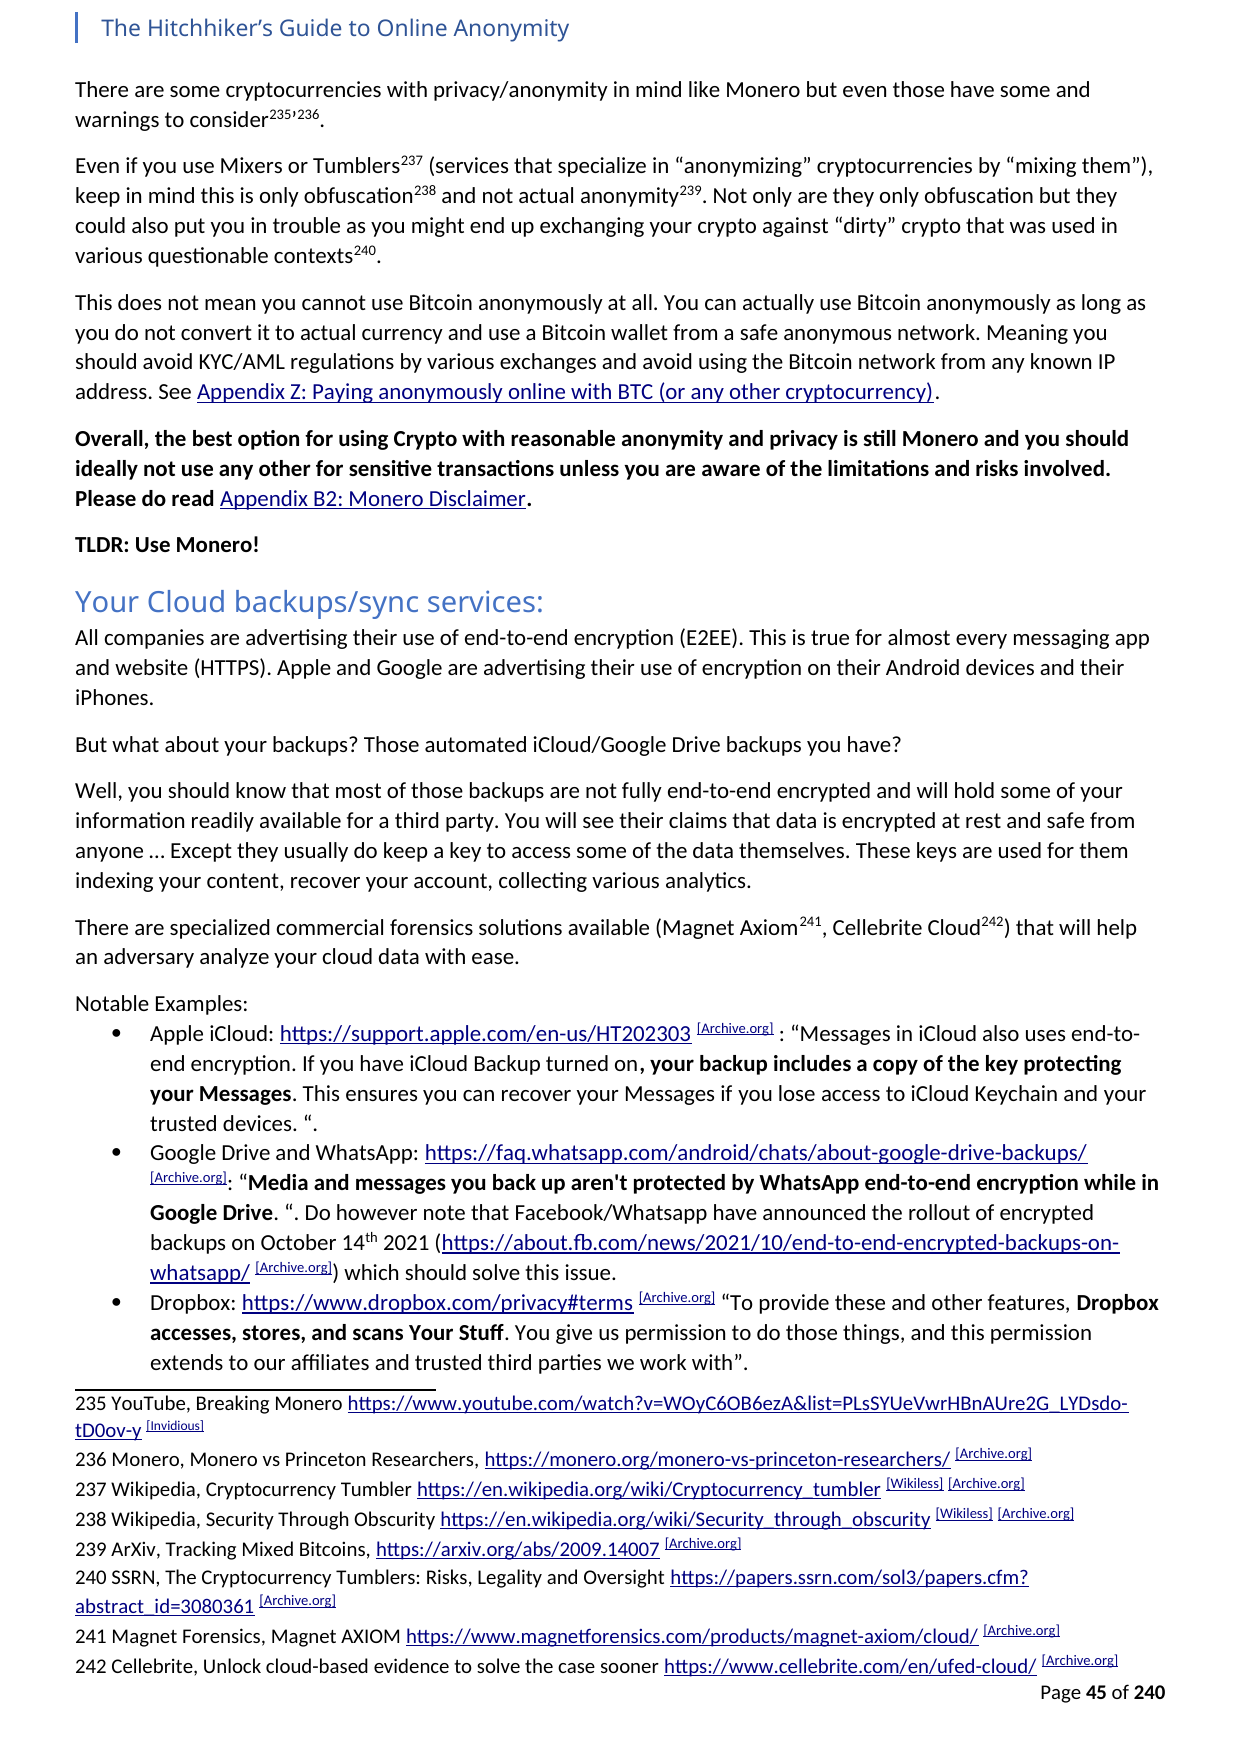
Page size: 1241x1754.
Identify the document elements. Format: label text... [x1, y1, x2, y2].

list Google Drive and WhatsApp: https://faq.whatsapp.com/android/chats/about-google-drive-backups/ [Archive.org]: “Media and messages you back up aren't protected by WhatsApp end-to-end encryption while in Google Drive. “. Do however note that Facebook/Whatsapp have announced the rollout of encrypted backups on October 14th 2021 (https://about.fb.com/news/2021/10/end-to-end-encrypted-backups-on-whatsapp/ [Archive.org]) which should solve this issue. [112, 1138, 1165, 1286]
list Apple iCloud: https://support.apple.com/en-us/HT202303 [Archive.org] : “Messages in iCloud also uses end-to-end encryption. If you have iCloud Backup turned on, your backup includes a copy of the key protecting your Messages. This ensures you can recover your Messages if you lose access to iCloud Keychain and your trusted devices. “. [112, 1019, 1165, 1137]
list Dropbox: https://www.dropbox.com/privacy#terms [Archive.org] “To provide these and other features, Dropbox accesses, stores, and scans Your Stuff. You give us permission to do those things, and this permission extends to our affiliates and trusted third parties we work with”. [112, 1288, 1165, 1376]
text There are specialized commercial forensics solutions available (Magnet Axiom, Cellebrite Cloud) that will help an adversary analyze your cloud data with ease. [75, 913, 1165, 971]
subtitle Your Cloud backups/sync services: [75, 581, 1165, 621]
text YouTube, Breaking Monero https://www.youtube.com/watch?v=WOyC6OB6ezA&list=PLsSYUeVwrHBnAUre2G_LYDsdo-tD0ov-y [Invidious] [75, 1390, 1165, 1442]
text But what about your backups? Those automated iCloud/Google Drive backups you have? [75, 730, 1165, 758]
text ArXiv, Tracking Mixed Bitcoins, https://arxiv.org/abs/2009.14007 [Archive.org] [75, 1534, 1165, 1562]
text There are some cryptocurrencies with privacy/anonymity in mind like Monero but even those have some and warnings to consider’. [75, 75, 1165, 133]
text This does not mean you cannot use Bitcoin anonymously at all. You can actually use Bitcoin anonymously as long as you do not convert it to actual currency and use a Bitcoin wallet from a safe anonymous network. Meaning you should avoid KYC/AML regulations by various exchanges and avoid using the Bitcoin network from any known IP address. See Appendix Z: Paying anonymously online with BTC (or any other cryptocurrency). [75, 288, 1165, 405]
text SSRN, The Cryptocurrency Tumblers: Risks, Legality and Oversight https://papers.ssrn.com/sol3/papers.cfm?abstract_id=3080361 [Archive.org] [75, 1564, 1165, 1619]
text Notable Examples: [75, 989, 1165, 1017]
text Well, you should know that most of those backups are not fully end-to-end encrypted and will hold some of your information readily available for a third party. You will see their claims that data is encrypted at rest and safe from anyone … Except they usually do keep a key to access some of the data themselves. These keys are used for them indexing your content, recover your account, collecting various analytics. [75, 776, 1165, 894]
text Even if you use Mixers or Tumblers (services that specialize in “anonymizing” cryptocurrencies by “mixing them”), keep in mind this is only obfuscation and not actual anonymity. Not only are they only obfuscation but they could also put you in trouble as you might end up exchanging your crypto against “dirty” crypto that was used in various questionable contexts. [75, 151, 1165, 269]
text All companies are advertising their use of end-to-end encryption (E2EE). This is true for almost every messaging app and website (HTTPS). Apple and Google are advertising their use of encryption on their Android devices and their iPhones. [75, 623, 1165, 711]
text Wikipedia, Security Through Obscurity https://en.wikipedia.org/wiki/Security_through_obscurity [Wikiless] [Archive.org] [75, 1504, 1165, 1532]
text Magnet Forensics, Magnet AXIOM https://www.magnetforensics.com/products/magnet-axiom/cloud/ [Archive.org] [75, 1621, 1165, 1649]
text Monero, Monero vs Princeton Researchers, https://monero.org/monero-vs-princeton-researchers/ [Archive.org] [75, 1444, 1165, 1472]
text TLDR: Use Monero! [75, 530, 1165, 558]
text Cellebrite, Unlock cloud-based evidence to solve the case sooner https://www.cellebrite.com/en/ufed-cloud/ [Archive.org] [75, 1651, 1165, 1679]
text Overall, the best option for using Crypto with reasonable anonymity and privacy is still Monero and you should ideally not use any other for sensitive transactions unless you are aware of the limitations and risks involved. Please do read Appendix B2: Monero Disclaimer. [75, 424, 1165, 512]
text Wikipedia, Cryptocurrency Tumbler https://en.wikipedia.org/wiki/Cryptocurrency_tumbler [Wikiless] [Archive.org] [75, 1474, 1165, 1502]
